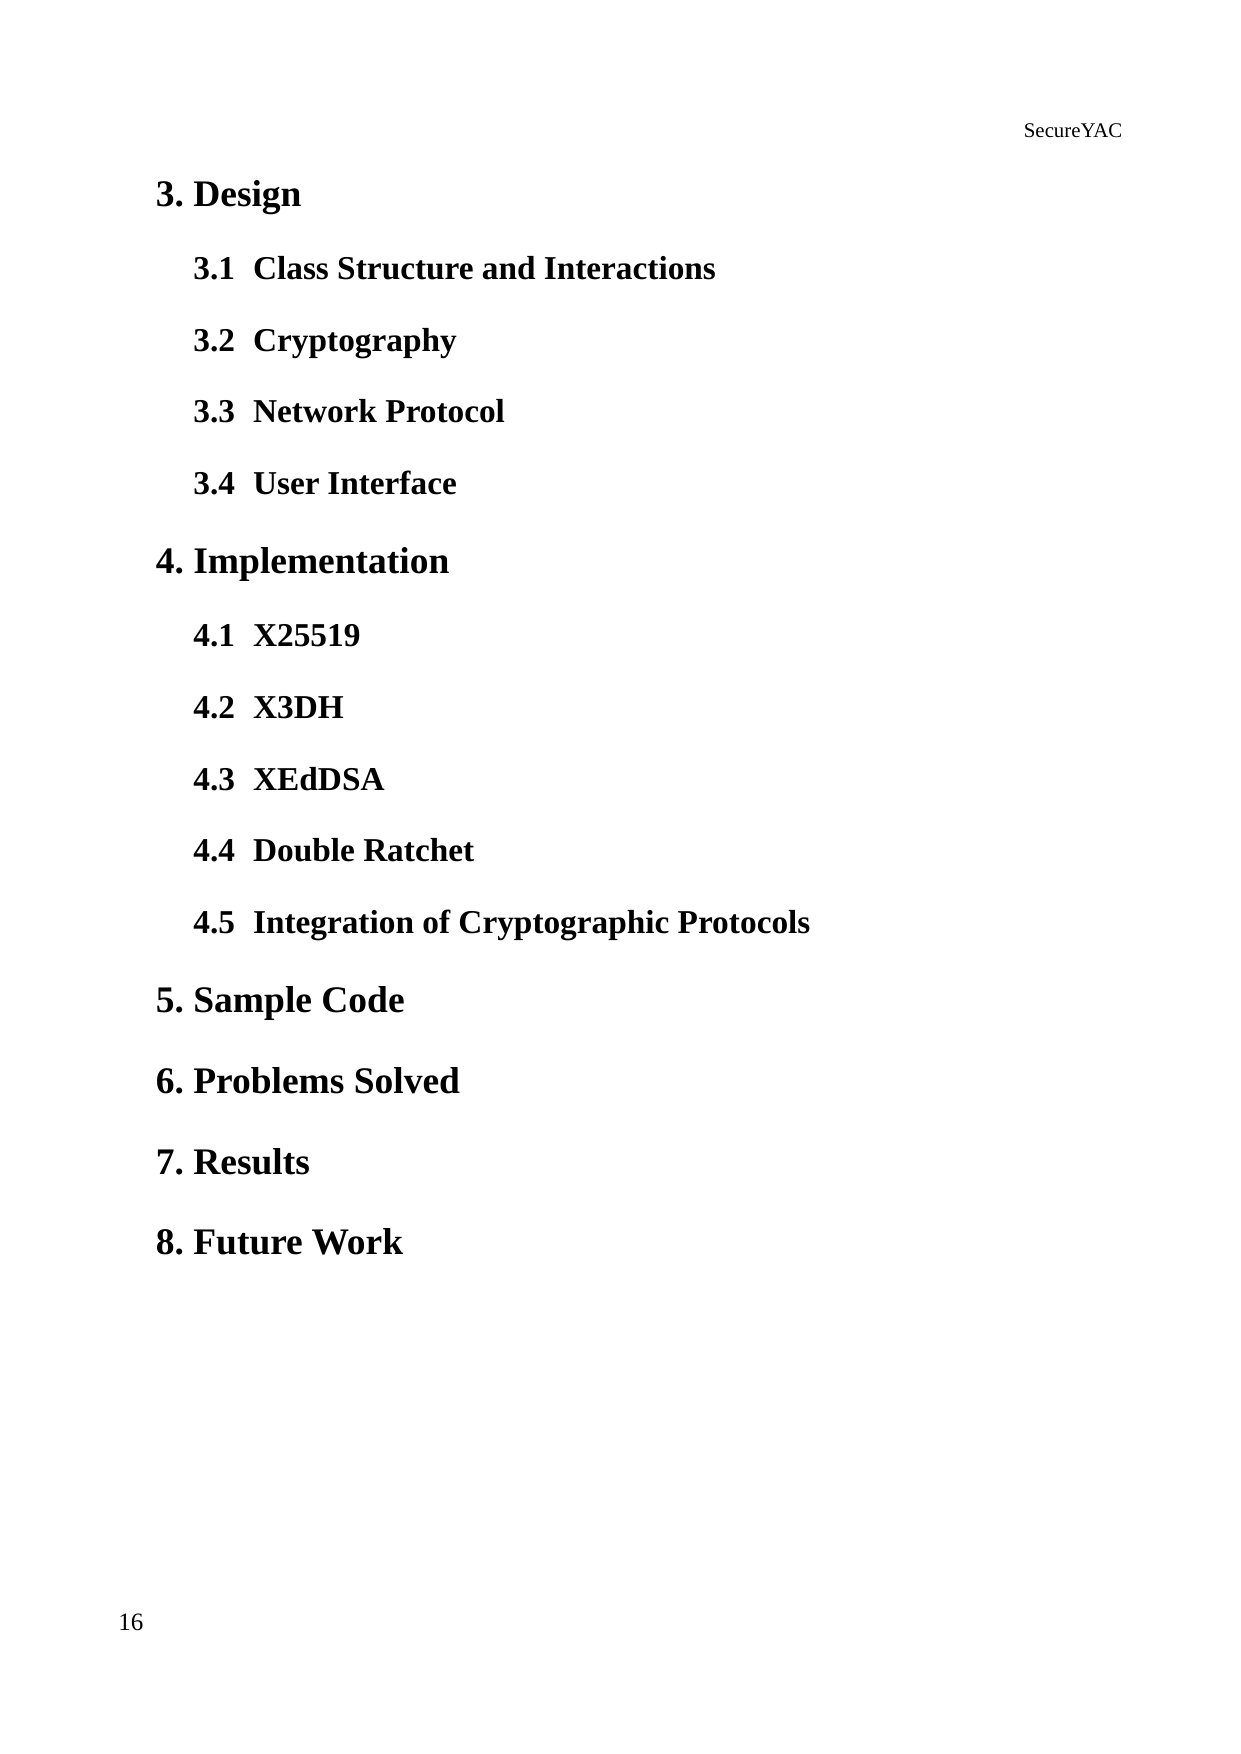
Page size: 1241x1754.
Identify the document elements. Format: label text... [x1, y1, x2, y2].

subtitle Sample Code [156, 978, 1122, 1021]
subtitle Results [156, 1139, 1122, 1182]
subtitle XEdDSA [193, 759, 1122, 797]
subtitle Design [156, 172, 1122, 215]
subtitle Double Ratchet [193, 830, 1122, 869]
subtitle Integration of Cryptographic Protocols [193, 902, 1122, 940]
subtitle X25519 [193, 615, 1122, 654]
subtitle Network Protocol [193, 391, 1122, 430]
subtitle Future Work [156, 1220, 1122, 1263]
subtitle Implementation [156, 539, 1122, 582]
subtitle User Interface [193, 463, 1122, 501]
subtitle Problems Solved [156, 1058, 1122, 1102]
subtitle Cryptography [193, 320, 1122, 358]
subtitle Class Structure and Interactions [193, 248, 1122, 286]
subtitle X3DH [193, 687, 1122, 725]
